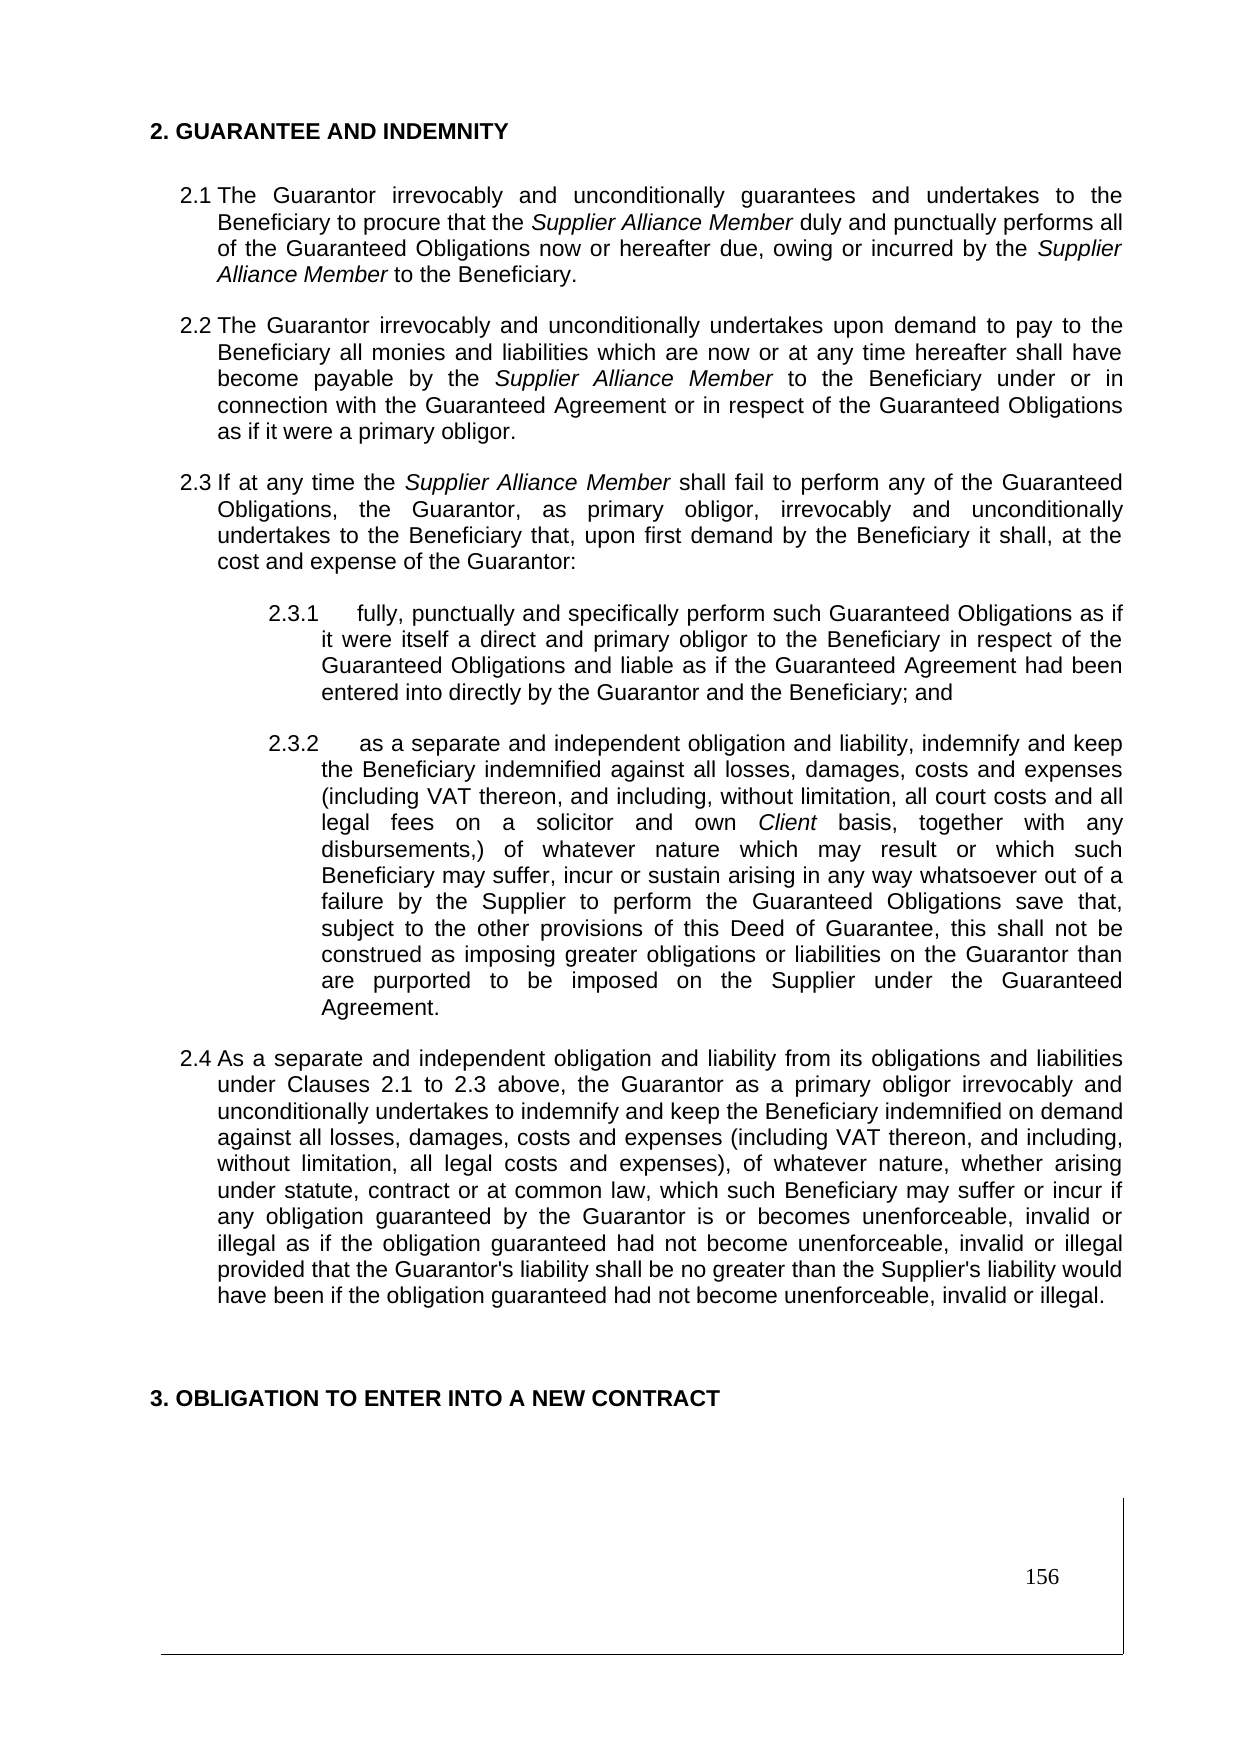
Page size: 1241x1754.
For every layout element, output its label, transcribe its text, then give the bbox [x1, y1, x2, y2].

text 2.4 As a separate and independent obligation and liability from its obligations and liabilities under Clauses 2.1 to 2.3 above, the Guarantor as a primary obligor irrevocably and unconditionally undertakes to indemnify and keep the Beneficiary indemnified on demand against all losses, damages, costs and expenses (including VAT thereon, and including, without limitation, all legal costs and expenses), of whatever nature, whether arising under statute, contract or at common law, which such Beneficiary may suffer or incur if any obligation guaranteed by the Guarantor is or becomes unenforceable, invalid or illegal as if the obligation guaranteed had not become unenforceable, invalid or illegal provided that the Guarantor's liability shall be no greater than the Supplier's liability would have been if the obligation guaranteed had not become unenforceable, invalid or illegal. [179, 1045, 1123, 1308]
text 3. OBLIGATION TO ENTER INTO A NEW CONTRACT [150, 1385, 1123, 1411]
text 2.1 The Guarantor irrevocably and unconditionally guarantees and undertakes to the Beneficiary to procure that the Supplier Alliance Member duly and punctually performs all of the Guaranteed Obligations now or hereafter due, owing or incurred by the Supplier Alliance Member to the Beneficiary. [179, 182, 1123, 287]
text 2.2 The Guarantor irrevocably and unconditionally undertakes upon demand to pay to the Beneficiary all monies and liabilities which are now or at any time hereafter shall have become payable by the Supplier Alliance Member to the Beneficiary under or in connection with the Guaranteed Agreement or in respect of the Guaranteed Obligations as if it were a primary obligor. [179, 312, 1123, 444]
text 2.3.2 as a separate and independent obligation and liability, indemnify and keep the Beneficiary indemnified against all losses, damages, costs and expenses (including VAT thereon, and including, without limitation, all court costs and all legal fees on a solicitor and own Client basis, together with any disbursements,) of whatever nature which may result or which such Beneficiary may suffer, incur or sustain arising in any way whatsoever out of a failure by the Supplier to perform the Guaranteed Obligations save that, subject to the other provisions of this Deed of Guarantee, this shall not be construed as imposing greater obligations or liabilities on the Guarantor than are purported to be imposed on the Supplier under the Guaranteed Agreement. [268, 730, 1123, 1020]
text 2. GUARANTEE AND INDEMNITY [150, 118, 1123, 144]
text 2.3.1 fully, punctually and specifically perform such Guaranteed Obligations as if it were itself a direct and primary obligor to the Beneficiary in respect of the Guaranteed Obligations and liable as if the Guaranteed Agreement had been entered into directly by the Guarantor and the Beneficiary; and [268, 600, 1123, 705]
text 2.3 If at any time the Supplier Alliance Member shall fail to perform any of the Guaranteed Obligations, the Guarantor, as primary obligor, irrevocably and unconditionally undertakes to the Beneficiary that, upon first demand by the Beneficiary it shall, at the cost and expense of the Guarantor: [179, 469, 1123, 575]
